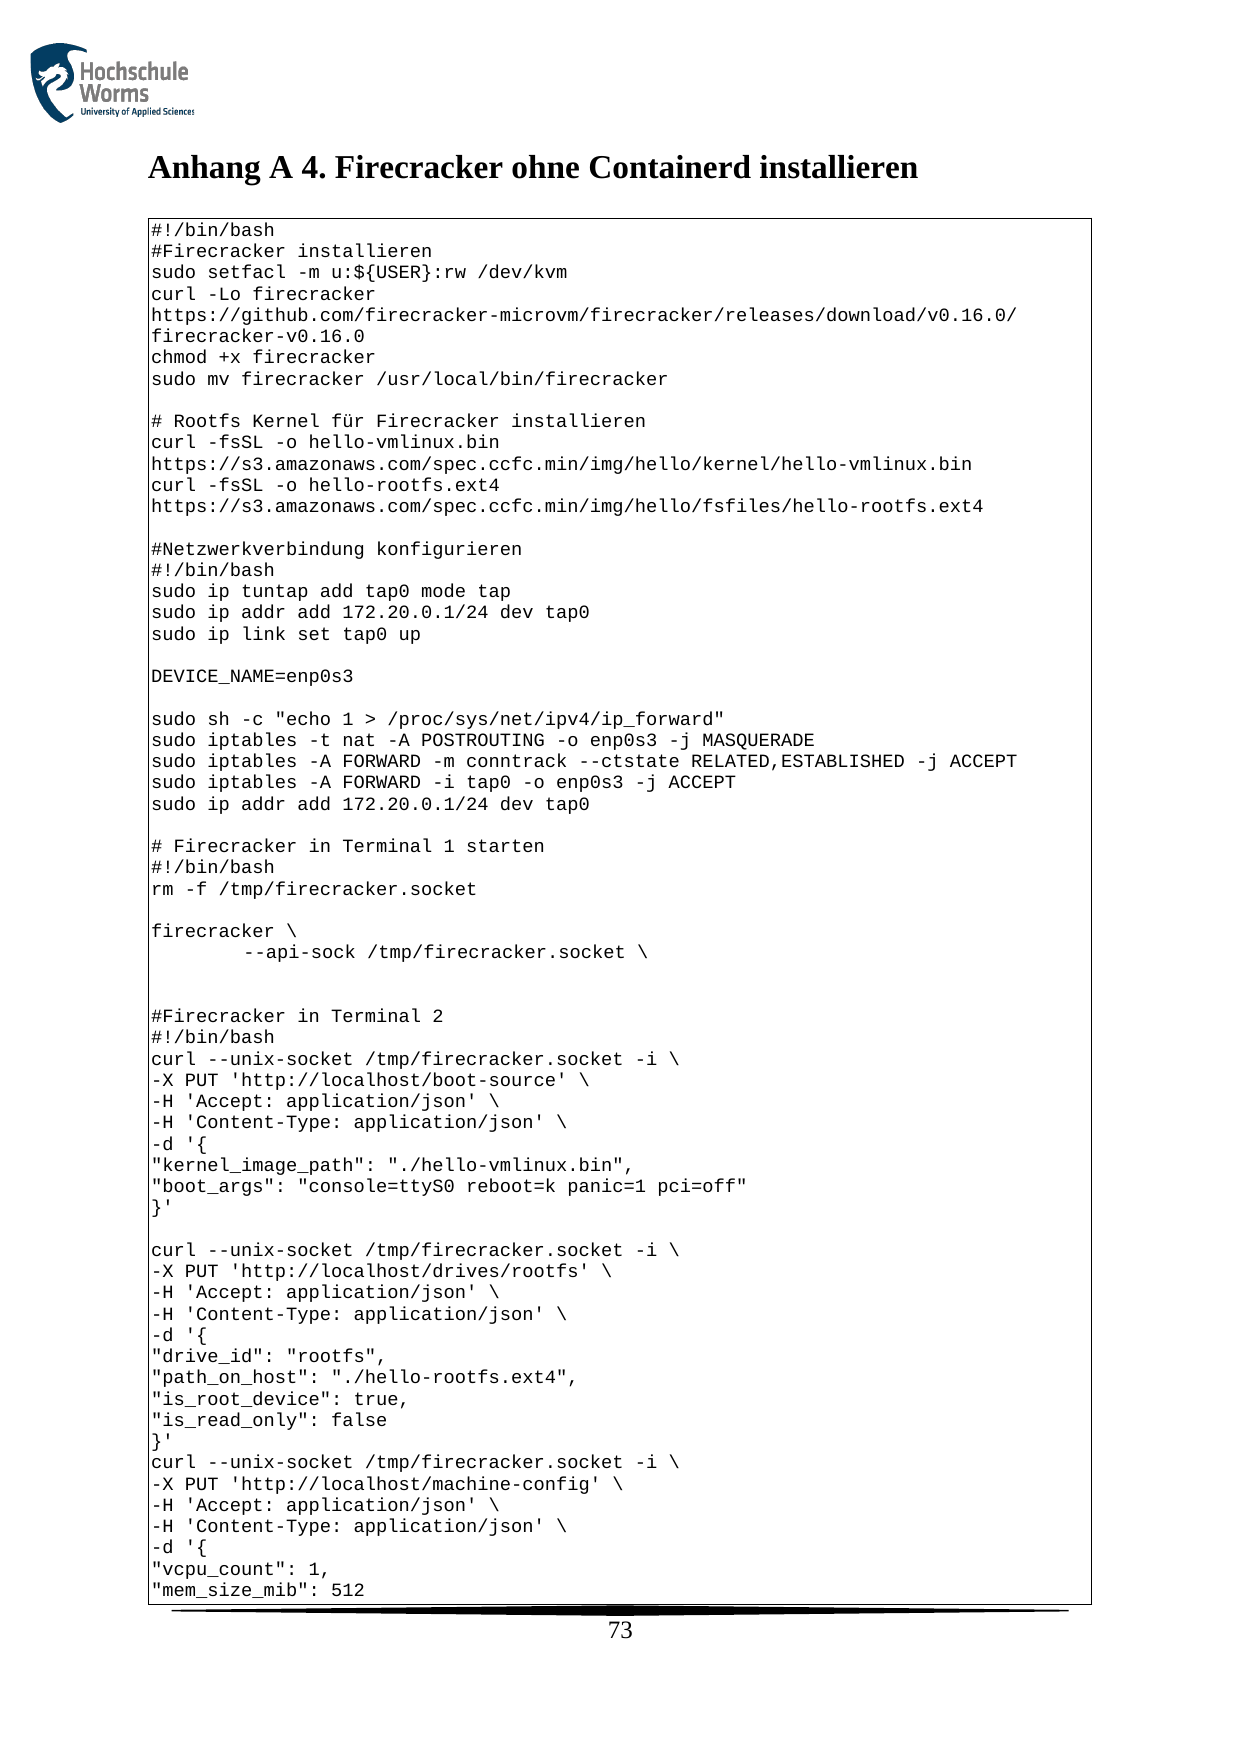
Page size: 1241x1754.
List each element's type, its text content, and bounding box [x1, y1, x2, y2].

text "is_root_device": true, [149, 1386, 1091, 1408]
text # Firecracker in Terminal 1 starten [149, 834, 1091, 855]
text sudo iptables -t nat -A POSTROUTING -o enp0s3 -j MASQUERADE [149, 728, 1091, 749]
text chmod +x firecracker [149, 345, 1091, 366]
text firecracker \ [149, 919, 1091, 940]
text #!/bin/bash [149, 1025, 1091, 1046]
text #!/bin/bash [149, 855, 1091, 876]
text sudo mv firecracker /usr/local/bin/firecracker [149, 366, 1091, 388]
text sudo ip addr add 172.20.0.1/24 dev tap0 [149, 600, 1091, 621]
text DEVICE_NAME=enp0s3 [149, 664, 1091, 685]
text -H 'Accept: application/json' \ [149, 1089, 1091, 1110]
text "kernel_image_path": "./hello-vmlinux.bin", [149, 1153, 1091, 1174]
text sudo iptables -A FORWARD -i tap0 -o enp0s3 -j ACCEPT [149, 770, 1091, 791]
text -H 'Accept: application/json' \ [149, 1280, 1091, 1301]
text -X PUT 'http://localhost/drives/rootfs' \ [149, 1259, 1091, 1280]
text -d '{ [149, 1323, 1091, 1344]
text sudo ip link set tap0 up [149, 621, 1091, 643]
text -H 'Content-Type: application/json' \ [149, 1110, 1091, 1131]
text curl --unix-socket /tmp/firecracker.socket -i \ [149, 1046, 1091, 1068]
text }' [149, 1429, 1091, 1450]
text #Netzwerkverbindung konfigurieren [149, 536, 1091, 558]
text "boot_args": "console=ttyS0 reboot=k panic=1 pci=off" [149, 1174, 1091, 1195]
text curl --unix-socket /tmp/firecracker.socket -i \ [149, 1238, 1091, 1259]
text # Rootfs Kernel für Firecracker installieren [149, 409, 1091, 430]
text curl -fsSL -o hello-rootfs.ext4 https://s3.amazonaws.com/spec.ccfc.min/img/hello/fsfiles/hello-rootfs.ext4 [149, 473, 1091, 515]
text sudo sh -c "echo 1 > /proc/sys/net/ipv4/ip_forward" [149, 706, 1091, 728]
text "vcpu_count": 1, [149, 1556, 1091, 1578]
text #Firecracker installieren [149, 239, 1091, 260]
text -H 'Accept: application/json' \ [149, 1493, 1091, 1514]
text #!/bin/bash [149, 219, 1091, 239]
text curl -Lo firecracker https://github.com/firecracker-microvm/firecracker/releases/download/v0.16.0/firecracker-v0.16.0 [149, 281, 1091, 345]
text #Firecracker in Terminal 2 [149, 1004, 1091, 1025]
text Anhang A 4. Firecracker ohne Containerd installieren [148, 148, 1092, 186]
text -d '{ [149, 1131, 1091, 1153]
text #!/bin/bash [149, 558, 1091, 579]
text -X PUT 'http://localhost/boot-source' \ [149, 1068, 1091, 1089]
text -X PUT 'http://localhost/machine-config' \ [149, 1471, 1091, 1493]
text "drive_id": "rootfs", [149, 1344, 1091, 1365]
text "is_read_only": false [149, 1408, 1091, 1429]
text sudo setfacl -m u:${USER}:rw /dev/kvm [149, 260, 1091, 281]
text -H 'Content-Type: application/json' \ [149, 1301, 1091, 1323]
text curl -fsSL -o hello-vmlinux.bin https://s3.amazonaws.com/spec.ccfc.min/img/hello/kernel/hello-vmlinux.bin [149, 430, 1091, 473]
text sudo iptables -A FORWARD -m conntrack --ctstate RELATED,ESTABLISHED -j ACCEPT [149, 749, 1091, 770]
text -H 'Content-Type: application/json' \ [149, 1514, 1091, 1535]
text sudo ip tuntap add tap0 mode tap [149, 579, 1091, 600]
text "path_on_host": "./hello-rootfs.ext4", [149, 1365, 1091, 1386]
text --api-sock /tmp/firecracker.socket \ [149, 940, 1091, 961]
text curl --unix-socket /tmp/firecracker.socket -i \ [149, 1450, 1091, 1471]
text }' [149, 1195, 1091, 1216]
text rm -f /tmp/firecracker.socket [149, 876, 1091, 898]
text sudo ip addr add 172.20.0.1/24 dev tap0 [149, 791, 1091, 813]
text -d '{ [149, 1535, 1091, 1556]
text "mem_size_mib": 512 [149, 1578, 1091, 1604]
